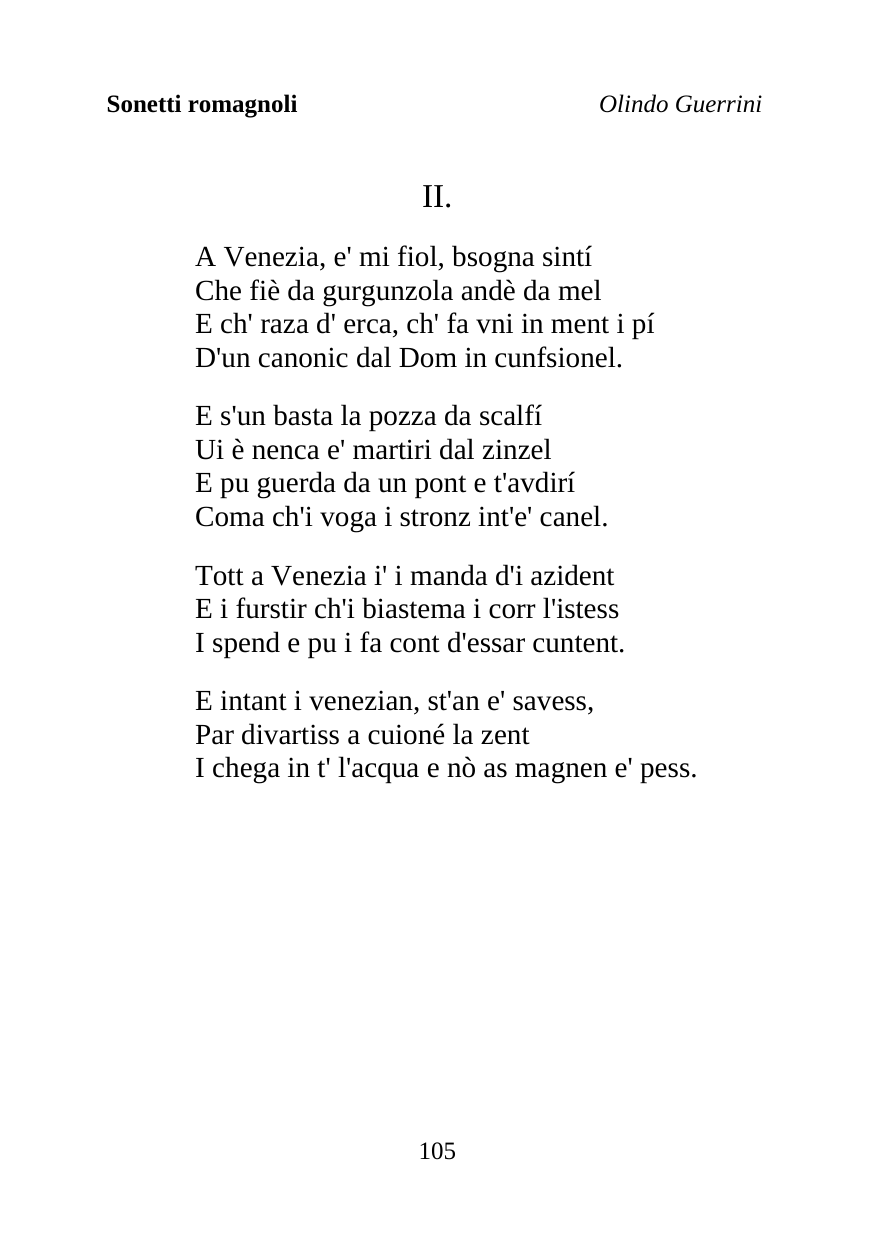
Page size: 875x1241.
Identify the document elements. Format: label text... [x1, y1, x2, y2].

text Tott a Venezia i' i manda d'i azident E i furstir ch'i biastema i corr l'istess I spend e pu i fa cont d'essar cuntent. [195, 558, 768, 658]
text E intant i venezian, st'an e' savess, Par divartiss a cuioné la zent I chega in t' l'acqua e nò as magnen e' pess. [195, 683, 768, 784]
text A Venezia, e' mi fiol, bsogna sintí Che fiè da gurgunzola andè da mel E ch' raza d' erca, ch' fa vni in ment i pí D'un canonic dal Dom in cunfsionel. [195, 239, 768, 373]
subtitle II. [106, 176, 768, 214]
text E s'un basta la pozza da scalfí Ui è nenca e' martiri dal zinzel E pu guerda da un pont e t'avdirí Coma ch'i voga i stronz int'e' canel. [195, 398, 768, 533]
